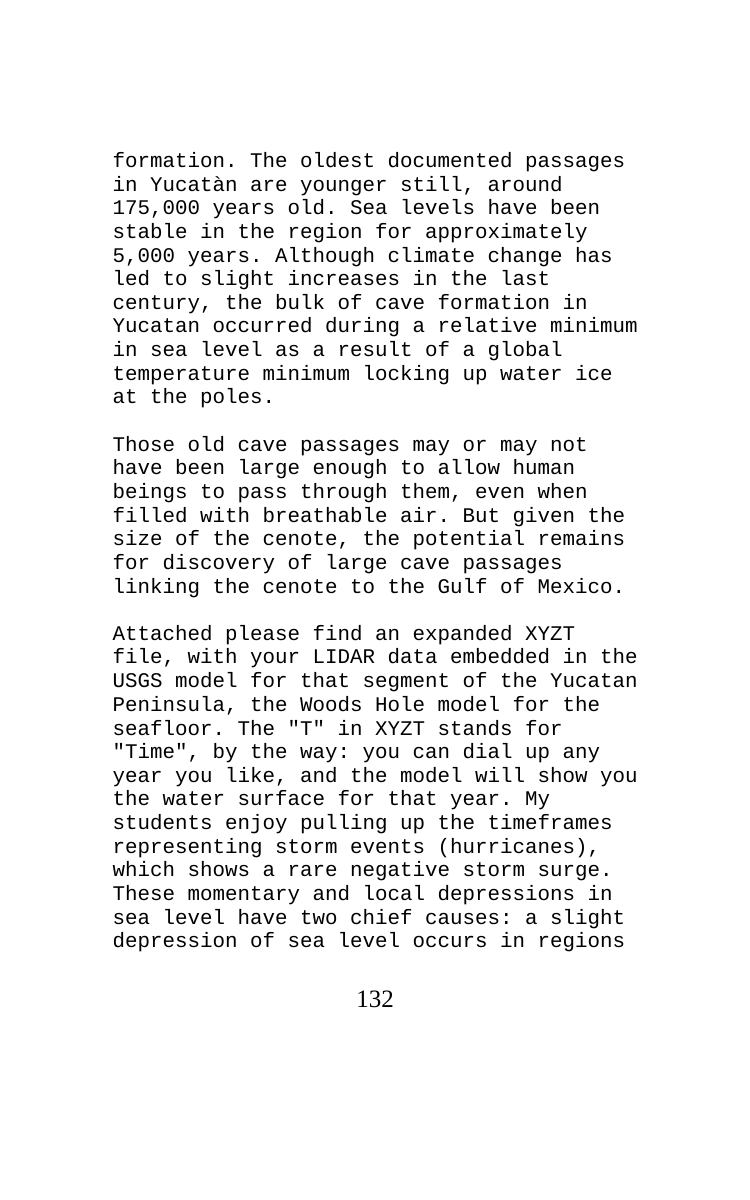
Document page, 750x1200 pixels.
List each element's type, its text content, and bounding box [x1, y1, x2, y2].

text Attached please find an expanded XYZT file, with your LIDAR data embedded in the USGS model for that segment of the Yucatan Peninsula, the Woods Hole model for the seafloor. The "T" in XYZT stands for "Time", by the way: you can dial up any year you like, and the model will show you the water surface for that year. My students enjoy pulling up the timeframes representing storm events (hurricanes), which shows a rare negative storm surge. These momentary and local depressions in sea level have two chief causes: a slight depression of sea level occurs in regions [112, 623, 637, 954]
text Those old cave passages may or may not have been large enough to allow human beings to pass through them, even when filled with breathable air. But given the size of the cenote, the potential remains for discovery of large cave passages linking the cenote to the Gulf of Mexico. [112, 434, 637, 599]
text formation. The oldest documented passages in Yucatàn are younger still, around 175,000 years old. Sea levels have been stable in the region for approximately 5,000 years. Although climate change has led to slight increases in the last century, the bulk of cave formation in Yucatan occurred during a relative minimum in sea level as a result of a global temperature minimum locking up water ice at the poles. [112, 150, 637, 410]
